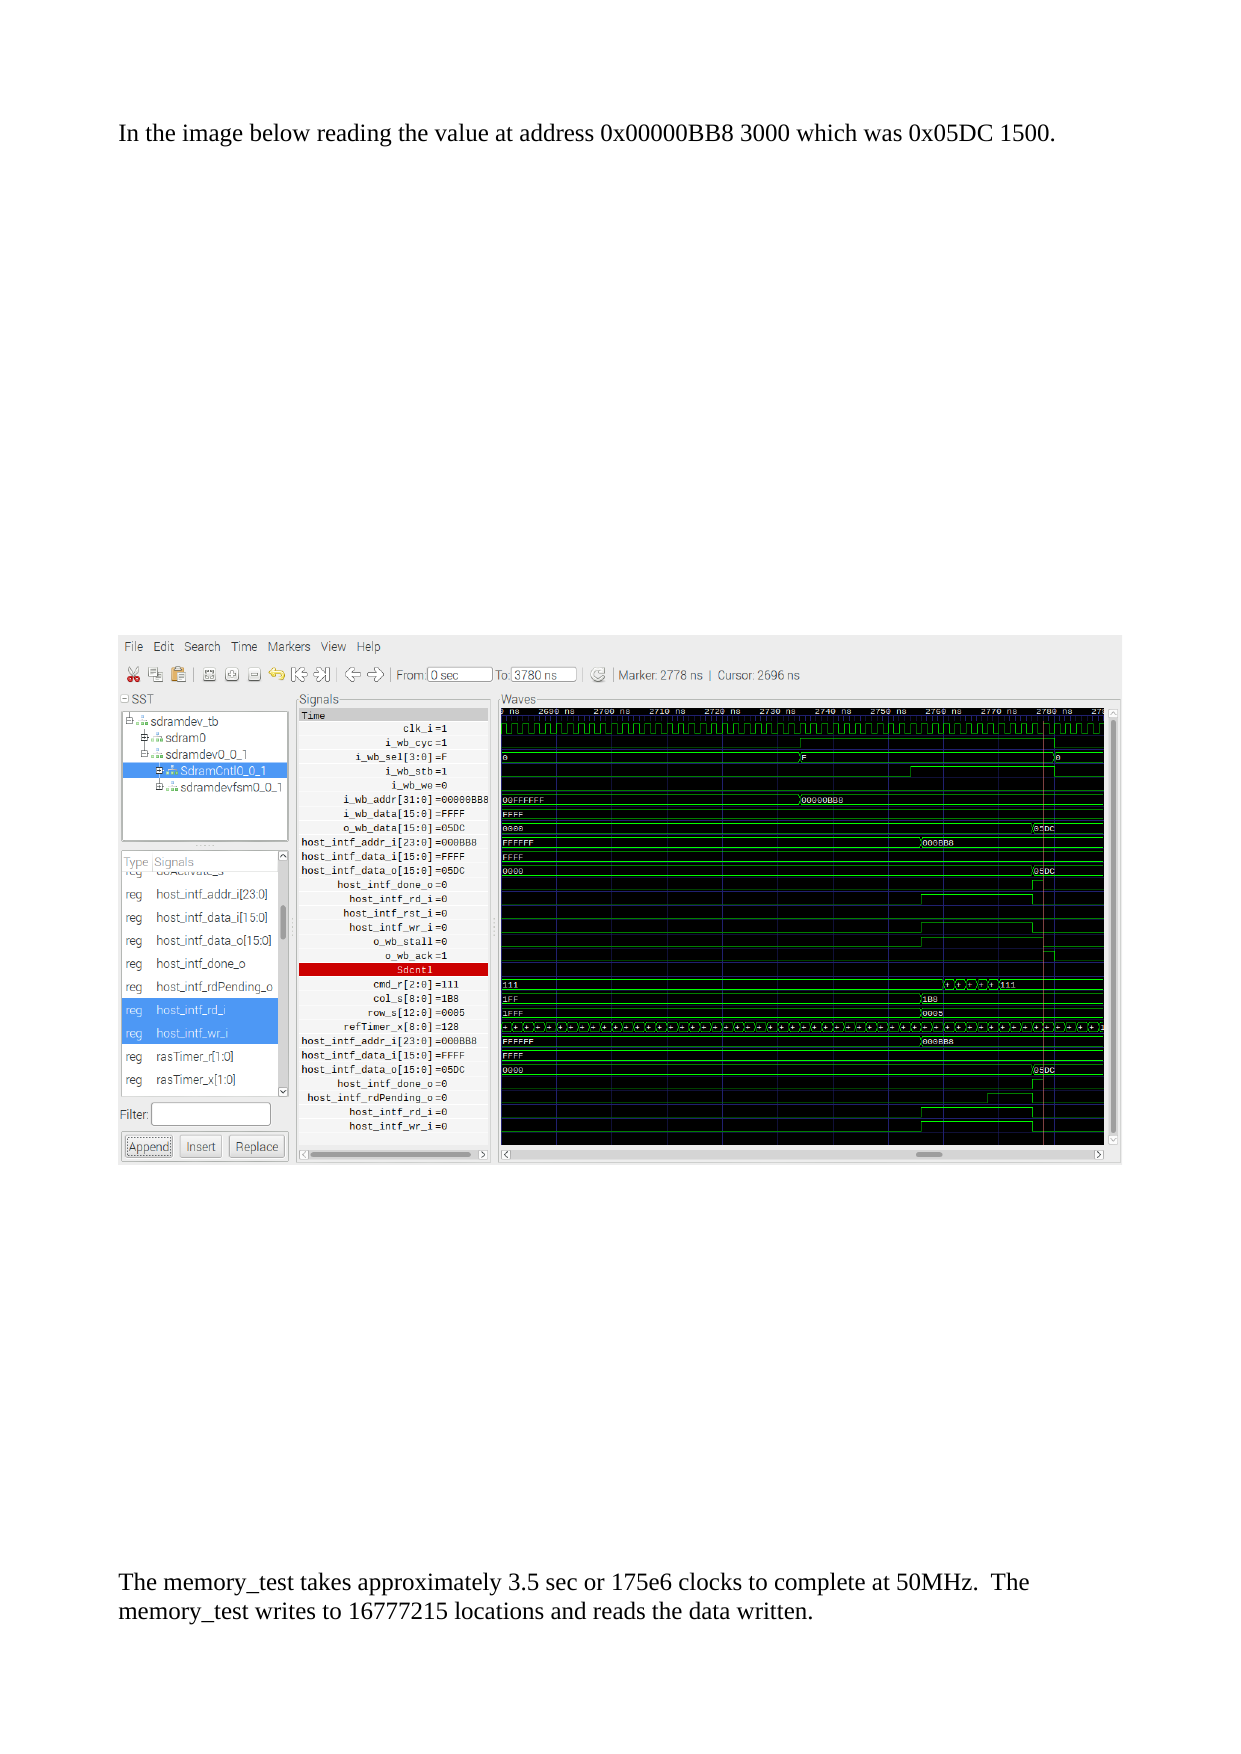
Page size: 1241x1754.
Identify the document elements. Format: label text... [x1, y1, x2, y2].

text In the image below reading the value at address 0x00000BB8 3000 which was 0x05DC 1500. [118, 118, 1122, 147]
picture [118, 635, 1123, 1165]
text The memory_test takes approximately 3.5 sec or 175e6 clocks to complete at 50MHz. The memory_test writes to 16777215 locations and reads the data written. [118, 1567, 1122, 1625]
